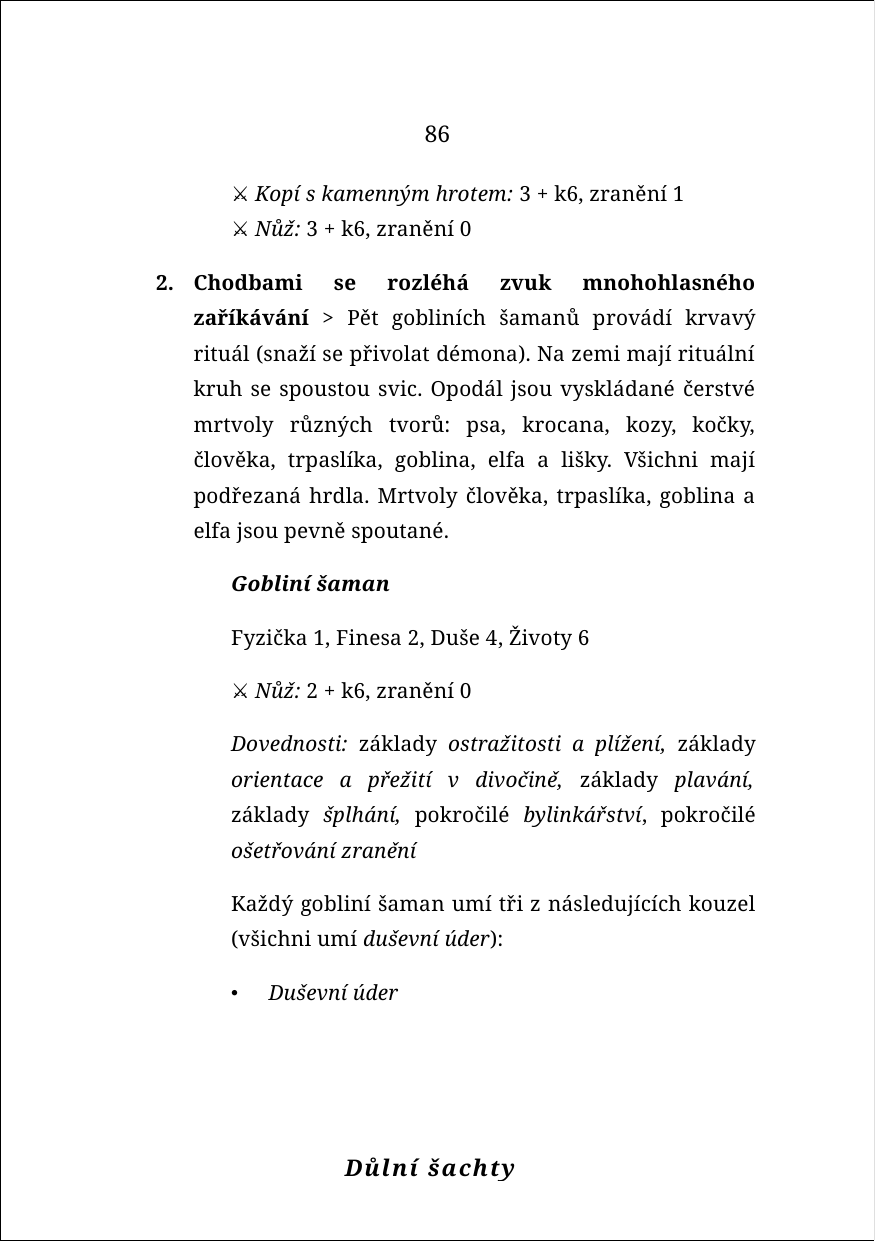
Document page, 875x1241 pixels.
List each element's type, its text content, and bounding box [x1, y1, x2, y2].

list Fyzička 1, Finesa 2, Duše 4, Životy 6 [193, 623, 756, 651]
list Chodbami se rozléhá zvuk mnohohlasného zaříkávání > Pět gobliních šamanů provádí krvavý rituál (snaží se přivolat démona). Na zemi mají rituální kruh se spoustou svic. Opodál jsou vyskládané čerstvé mrtvoly různých tvorů: psa, krocana, kozy, kočky, člověka, trpaslíka, goblina, elfa a lišky. Všichni mají podřezaná hrdla. Mrtvoly člověka, trpaslíka, goblina a elfa jsou pevně spoutané. [156, 268, 756, 545]
list Gobliní šaman [193, 569, 756, 598]
list ⚔ Nůž: 2 + k6, zranění 0 [193, 676, 756, 704]
list Každý gobliní šaman umí tři z následujících kouzel (všichni umí duševní úder): [193, 889, 756, 953]
list ⚔ Kopí s kamenným hrotem: 3 + k6, zranění 1 [193, 179, 756, 207]
list Dovednosti: základy ostražitosti a plížení, základy orientace a přežití v divočině, základy plavání, základy šplhání, pokročilé bylinkářství, pokročilé ošetřování zranění [193, 729, 756, 864]
list ⚔ Nůž: 3 + k6, zranění 0 [193, 214, 756, 243]
list Duševní úder [231, 978, 756, 1006]
